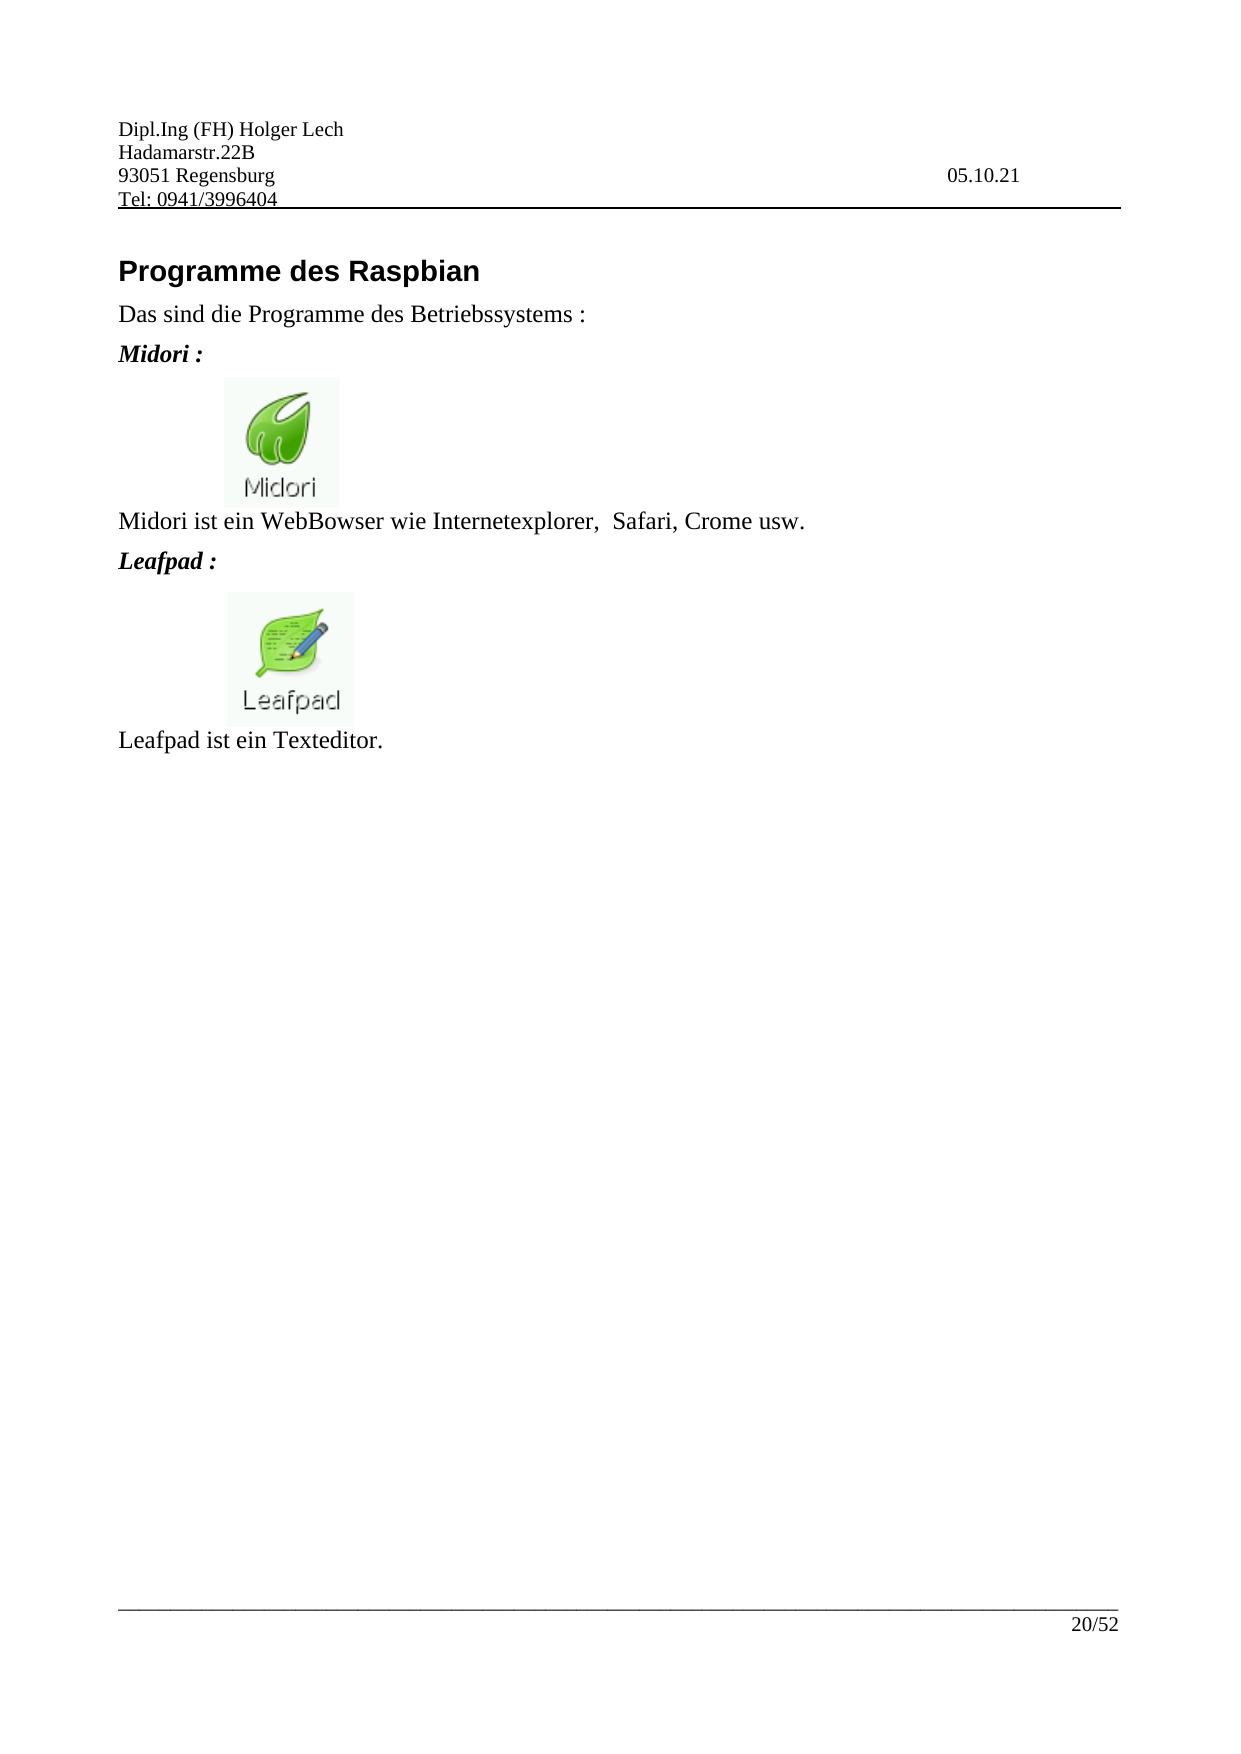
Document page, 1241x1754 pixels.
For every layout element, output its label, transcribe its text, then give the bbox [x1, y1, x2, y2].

picture [226, 592, 355, 727]
text Midori : [118, 340, 1122, 368]
text Leafpad : [118, 547, 1122, 575]
text Midori ist ein WebBowser wie Internetexplorer, Safari, Crome usw. [118, 508, 1122, 535]
subtitle Programme des Raspbian [118, 255, 1122, 287]
text Das sind die Programme des Betriebssystems : [118, 300, 1122, 328]
picture [224, 377, 340, 508]
text Leafpad ist ein Texteditor. [118, 727, 1122, 754]
